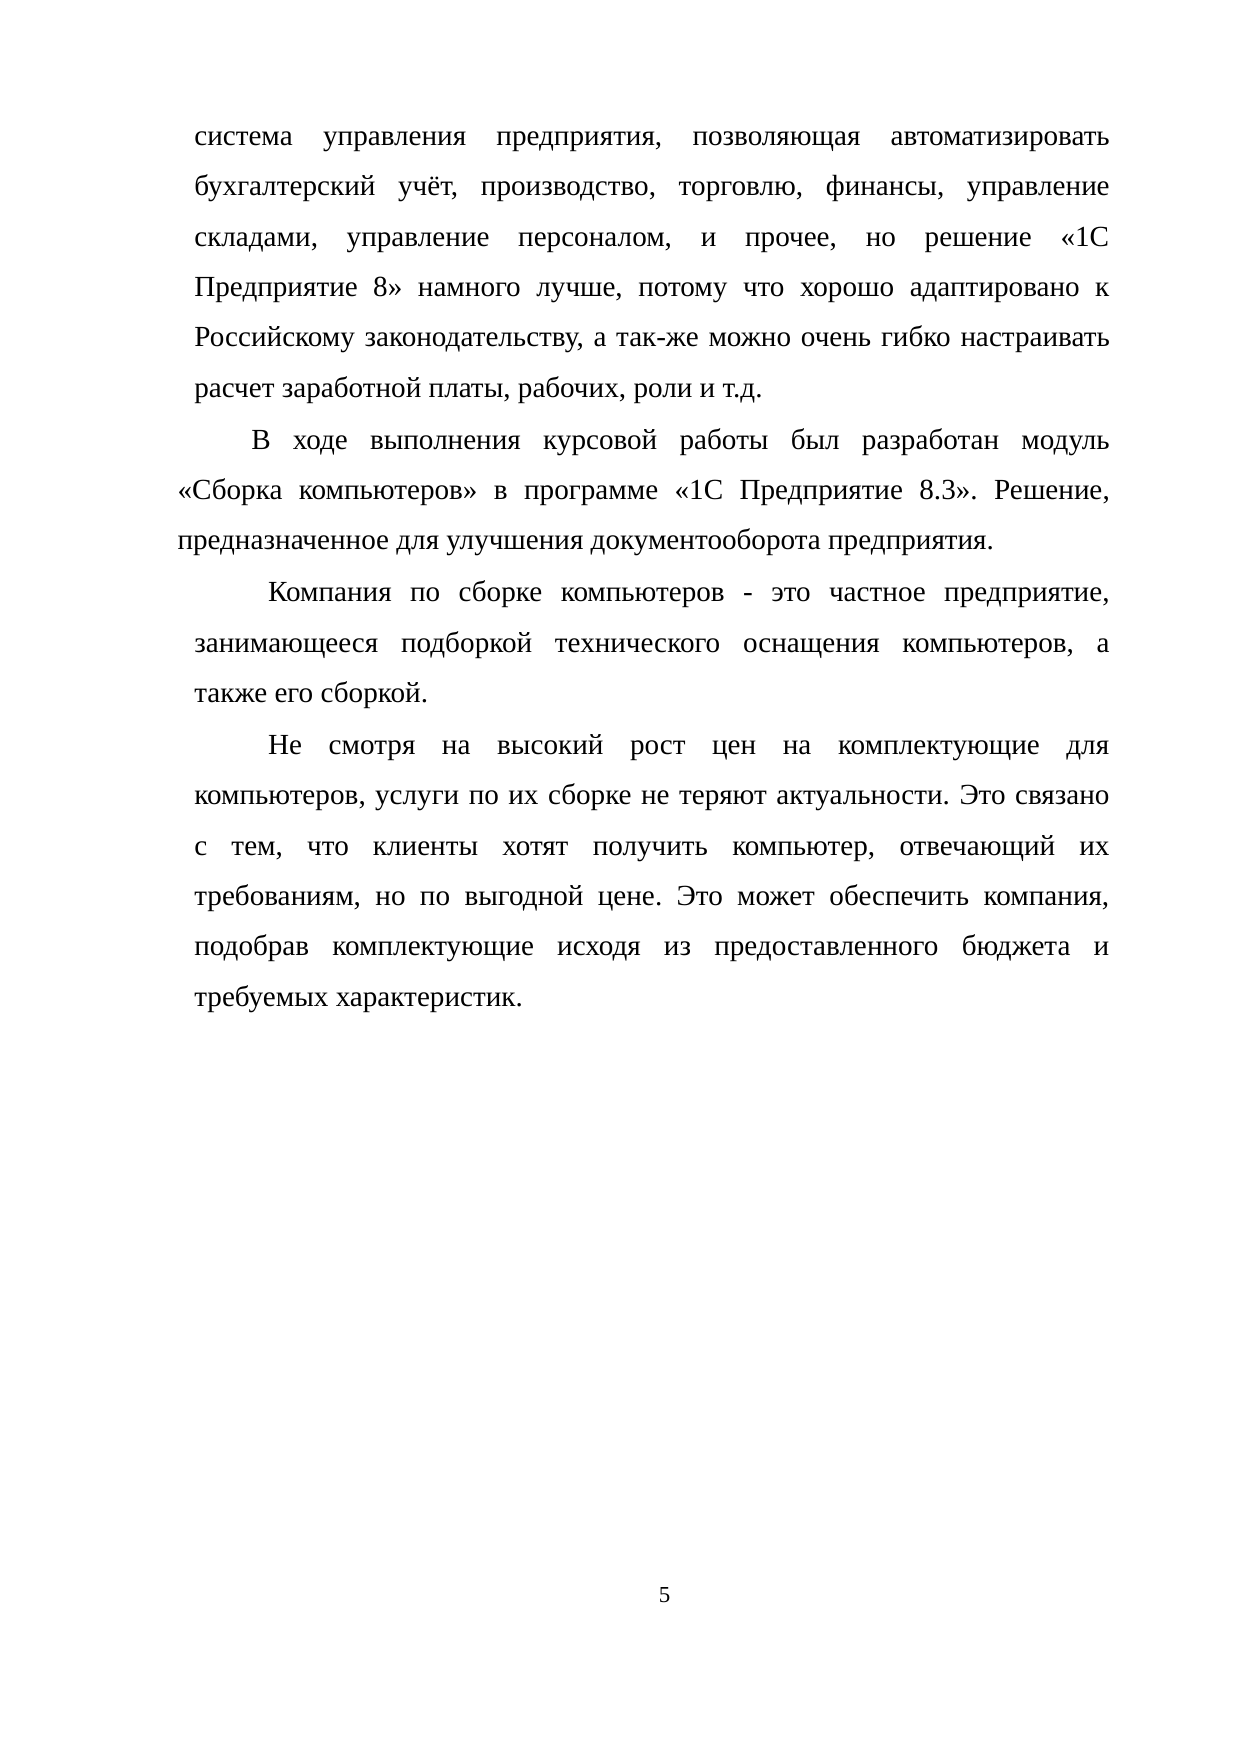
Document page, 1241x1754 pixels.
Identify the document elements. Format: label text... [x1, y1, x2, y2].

text В ходе выполнения курсовой работы был разработан модуль «Сборка компьютеров» в программе «1С Предприятие 8.3». Решение, предназначенное для улучшения документооборота предприятия. [177, 422, 1110, 556]
text система управления предприятия, позволяющая автоматизировать бухгалтерский учёт, производство, торговлю, финансы, управление складами, управление персоналом, и прочее, но решение «1С Предприятие 8» намного лучше, потому что хорошо адаптировано к Российскому законодательству, а так-же можно очень гибко настраивать расчет заработной платы, рабочих, роли и т.д. [194, 118, 1110, 403]
text Компания по сборке компьютеров - это частное предприятие, занимающееся подборкой технического оснащения компьютеров, а также его сборкой. [194, 574, 1110, 709]
text Не смотря на высокий рост цен на комплектующие для компьютеров, услуги по их сборке не теряют актуальности. Это связано с тем, что клиенты хотят получить компьютер, отвечающий их требованиям, но по выгодной цене. Это может обеспечить компания, подобрав комплектующие исходя из предоставленного бюджета и требуемых характеристик. [194, 727, 1110, 1012]
